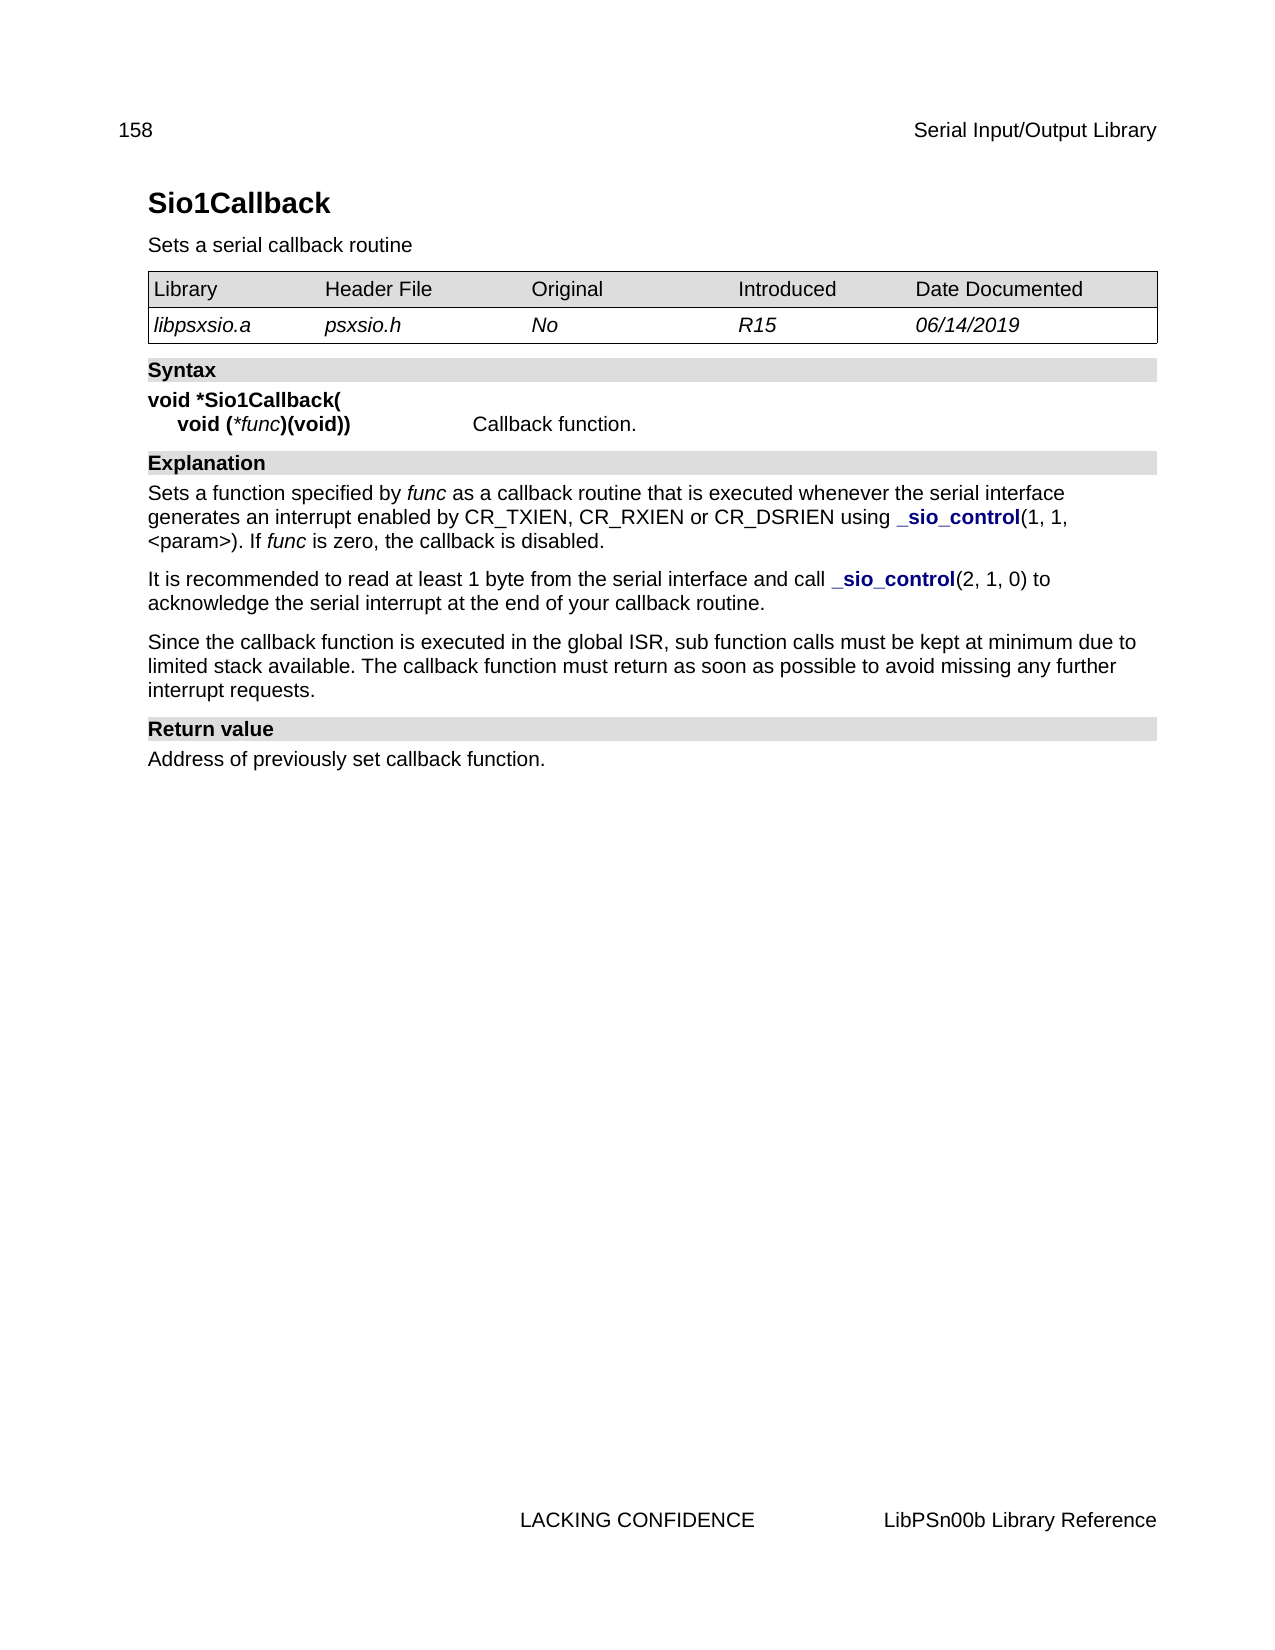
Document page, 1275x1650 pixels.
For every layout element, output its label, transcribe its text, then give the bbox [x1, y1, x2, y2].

text Sets a function specified by func as a callback routine that is executed whenever the serial interface generates an interrupt enabled by CR_TXIEN, CR_RXIEN or CR_DSRIEN using _sio_control(1, 1, <param>). If func is zero, the callback is disabled. [148, 481, 1157, 552]
text Since the callback function is executed in the global ISR, sub function calls must be kept at minimum due to limited stack available. The callback function must return as soon as possible to avoid missing any further interrupt requests. [148, 630, 1157, 702]
text void *Sio1Callback( [148, 388, 1157, 412]
subtitle Sio1Callback [148, 186, 1157, 220]
subtitle Syntax [148, 358, 1157, 382]
text Library Header File Original Introduced Date Documented [149, 272, 1157, 307]
text Sets a serial callback routine [148, 232, 1157, 256]
subtitle Return value [148, 717, 1157, 741]
subtitle Explanation [148, 451, 1157, 475]
text It is recommended to read at least 1 byte from the serial interface and call _sio_control(2, 1, 0) to acknowledge the serial interrupt at the end of your callback routine. [148, 567, 1157, 615]
text Address of previously set callback function. [148, 747, 1157, 771]
text libpsxsio.a psxsio.h No R15 06/14/2019 [149, 308, 1157, 343]
text void (*func)(void)) Callback function. [148, 412, 1157, 436]
